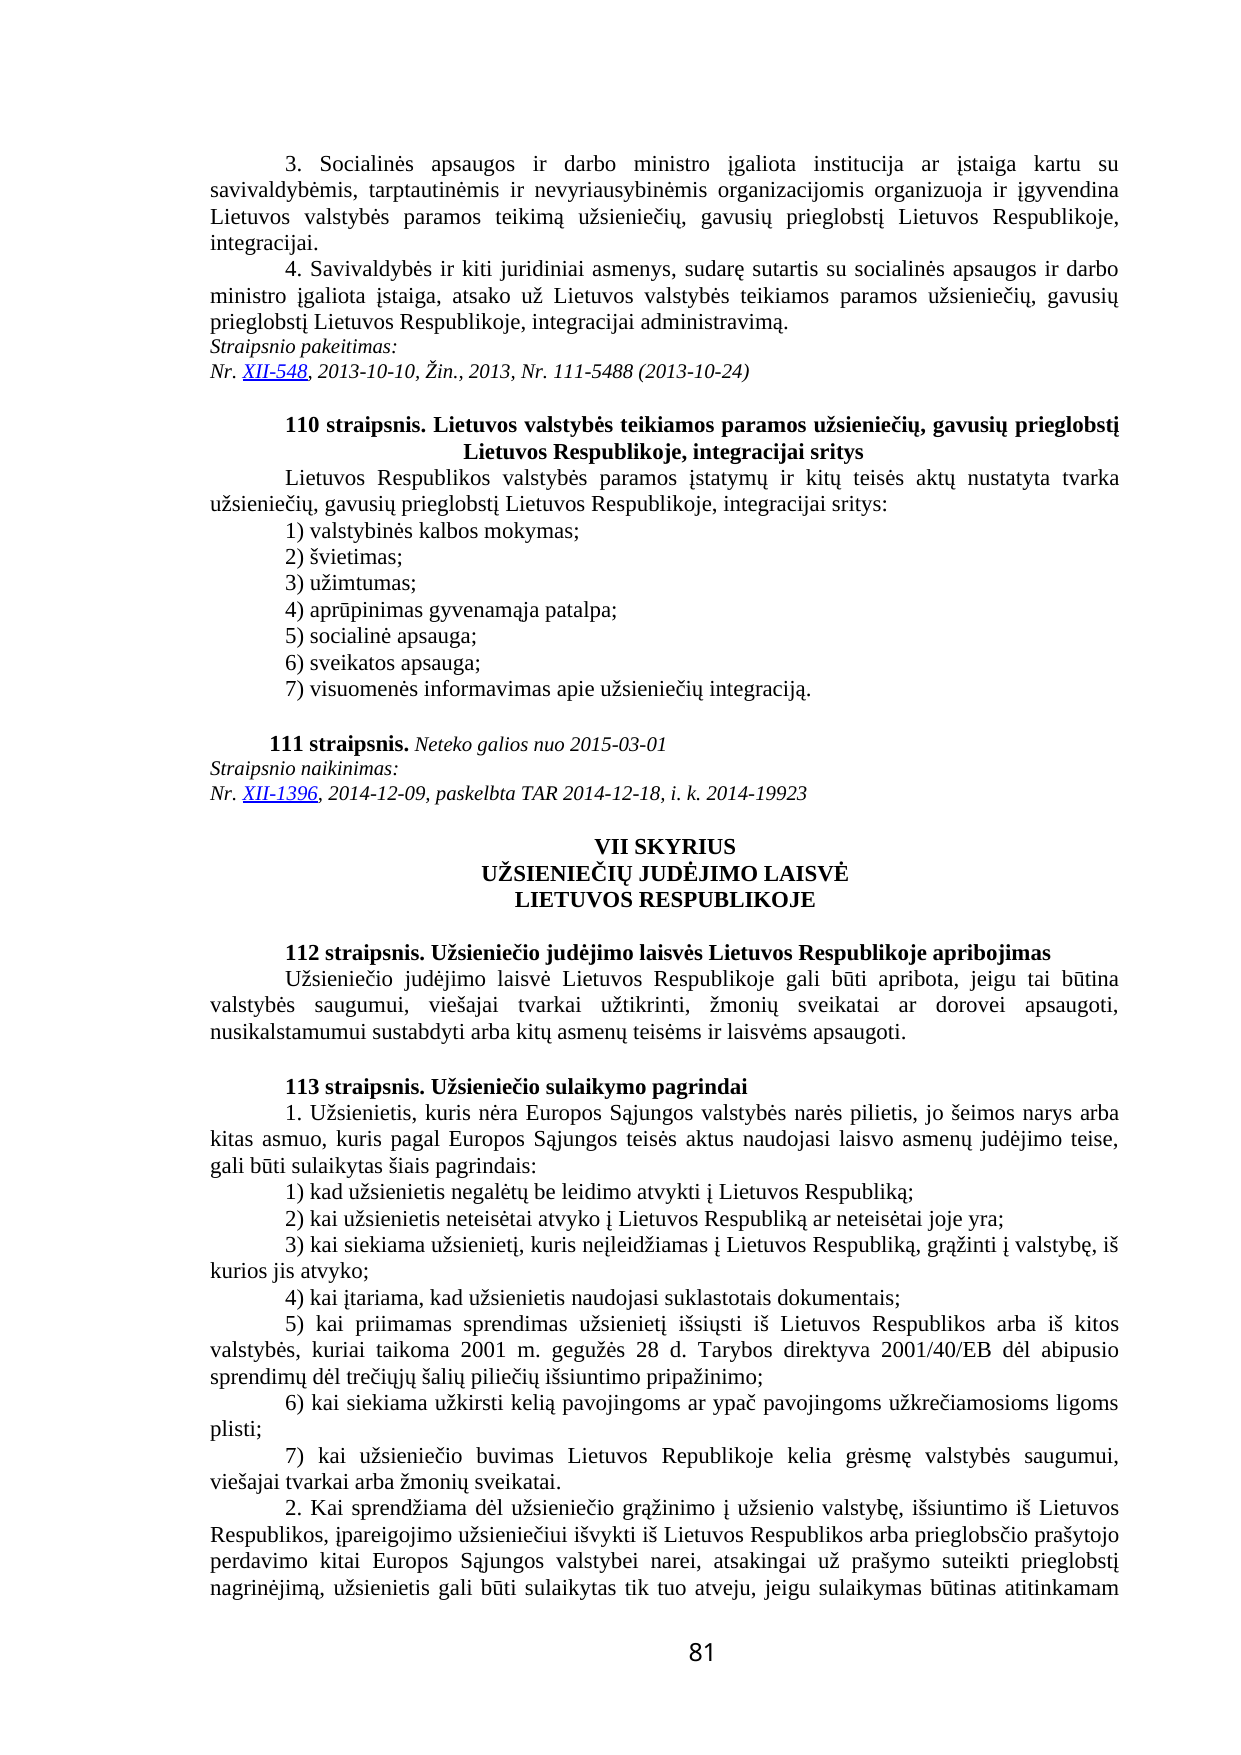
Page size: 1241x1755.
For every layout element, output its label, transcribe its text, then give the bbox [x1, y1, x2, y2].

text 1) kad užsienietis negalėtų be leidimo atvykti į Lietuvos Respubliką; [210, 1178, 1120, 1204]
text 6) sveikatos apsauga; [210, 648, 1120, 675]
text 5) kai priimamas sprendimas užsienietį išsiųsti iš Lietuvos Respublikos arba iš kitos valstybės, kuriai taikoma 2001 m. gegužės 28 d. Tarybos direktyva 2001/40/EB dėl abipusio sprendimų dėl trečiųjų šalių piliečių išsiuntimo pripažinimo; [210, 1310, 1120, 1389]
text Nr. XII-548, 2013-10-10, Žin., 2013, Nr. 111-5488 (2013-10-24) [210, 358, 1120, 383]
text 2) kai užsienietis neteisėtai atvyko į Lietuvos Respubliką ar neteisėtai joje yra; [210, 1204, 1120, 1231]
text 3. Socialinės apsaugos ir darbo ministro įgaliota institucija ar įstaiga kartu su savivaldybėmis, tarptautinėmis ir nevyriausybinėmis organizacijomis organizuoja ir įgyvendina Lietuvos valstybės paramos teikimą užsieniečių, gavusių prieglobstį Lietuvos Respublikoje, integracijai. [210, 150, 1120, 255]
text 4) aprūpinimas gyvenamąja patalpa; [210, 596, 1120, 622]
text 7) visuomenės informavimas apie užsieniečių integraciją. [210, 675, 1120, 701]
text Straipsnio pakeitimas: [210, 334, 1120, 358]
text LIETUVOS RESPUBLIKOJE [210, 886, 1120, 912]
text Nr. XII-1396, 2014-12-09, paskelbta TAR 2014-12-18, i. k. 2014-19923 [210, 780, 1120, 804]
text 1) valstybinės kalbos mokymas; [210, 517, 1120, 543]
text 3) užimtumas; [210, 569, 1120, 596]
text 5) socialinė apsauga; [210, 622, 1120, 648]
text 111 straipsnis. Neteko galios nuo 2015-03-01 [210, 730, 1120, 756]
text 1. Užsienietis, kuris nėra Europos Sąjungos valstybės narės pilietis, jo šeimos narys arba kitas asmuo, kuris pagal Europos Sąjungos teisės aktus naudojasi laisvo asmenų judėjimo teise, gali būti sulaikytas šiais pagrindais: [210, 1099, 1120, 1178]
text Lietuvos Respublikos valstybės paramos įstatymų ir kitų teisės aktų nustatyta tvarka užsieniečių, gavusių prieglobstį Lietuvos Respublikoje, integracijai sritys: [210, 464, 1120, 517]
text 110 straipsnis. Lietuvos valstybės teikiamos paramos užsieniečių, gavusių prieglobstį Lietuvos Respublikoje, integracijai sritys [285, 411, 1120, 464]
text 112 straipsnis. Užsieniečio judėjimo laisvės Lietuvos Respublikoje apribojimas [285, 939, 1120, 965]
text VII SKYRIUS [210, 833, 1120, 859]
text 6) kai siekiama užkirsti kelią pavojingoms ar ypač pavojingoms užkrečiamosioms ligoms plisti; [210, 1389, 1120, 1442]
text UŽSIENIEČIŲ JUDĖJIMO LAISVĖ [210, 859, 1120, 886]
text 7) kai užsieniečio buvimas Lietuvos Republikoje kelia grėsmę valstybės saugumui, viešajai tvarkai arba žmonių sveikatai. [210, 1442, 1120, 1494]
text 4. Savivaldybės ir kiti juridiniai asmenys, sudarę sutartis su socialinės apsaugos ir darbo ministro įgaliota įstaiga, atsako už Lietuvos valstybės teikiamos paramos užsieniečių, gavusių prieglobstį Lietuvos Respublikoje, integracijai administravimą. [210, 255, 1120, 334]
text 2) švietimas; [210, 543, 1120, 569]
text 3) kai siekiama užsienietį, kuris neįleidžiamas į Lietuvos Respubliką, grąžinti į valstybę, iš kurios jis atvyko; [210, 1231, 1120, 1284]
text 113 straipsnis. Užsieniečio sulaikymo pagrindai [210, 1073, 1120, 1099]
text 2. Kai sprendžiama dėl užsieniečio grąžinimo į užsienio valstybę, išsiuntimo iš Lietuvos Respublikos, įpareigojimo užsieniečiui išvykti iš Lietuvos Respublikos arba prieglobsčio prašytojo perdavimo kitai Europos Sąjungos valstybei narei, atsakingai už prašymo suteikti prieglobstį nagrinėjimą, užsienietis gali būti sulaikytas tik tuo atveju, jeigu sulaikymas būtinas atitinkamam [210, 1494, 1120, 1600]
text 4) kai įtariama, kad užsienietis naudojasi suklastotais dokumentais; [210, 1284, 1120, 1310]
text Užsieniečio judėjimo laisvė Lietuvos Respublikoje gali būti apribota, jeigu tai būtina valstybės saugumui, viešajai tvarkai užtikrinti, žmonių sveikatai ar dorovei apsaugoti, nusikalstamumui sustabdyti arba kitų asmenų teisėms ir laisvėms apsaugoti. [210, 965, 1120, 1044]
text Straipsnio naikinimas: [210, 756, 1120, 780]
